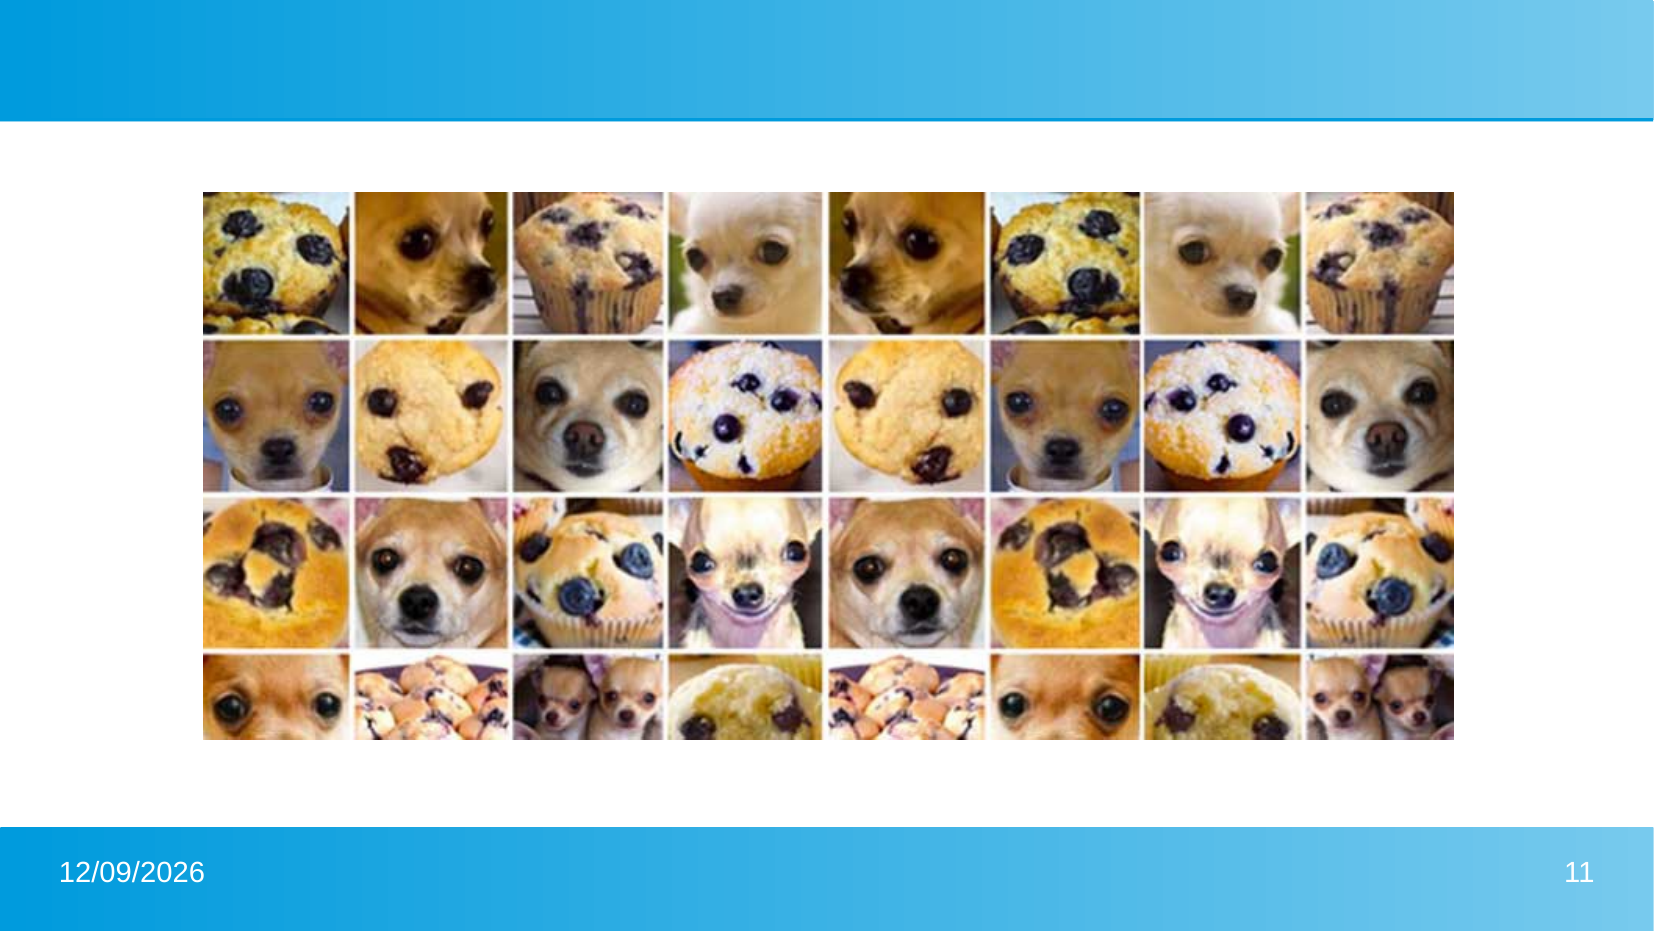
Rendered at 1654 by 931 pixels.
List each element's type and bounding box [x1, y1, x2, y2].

picture [203, 192, 1454, 740]
